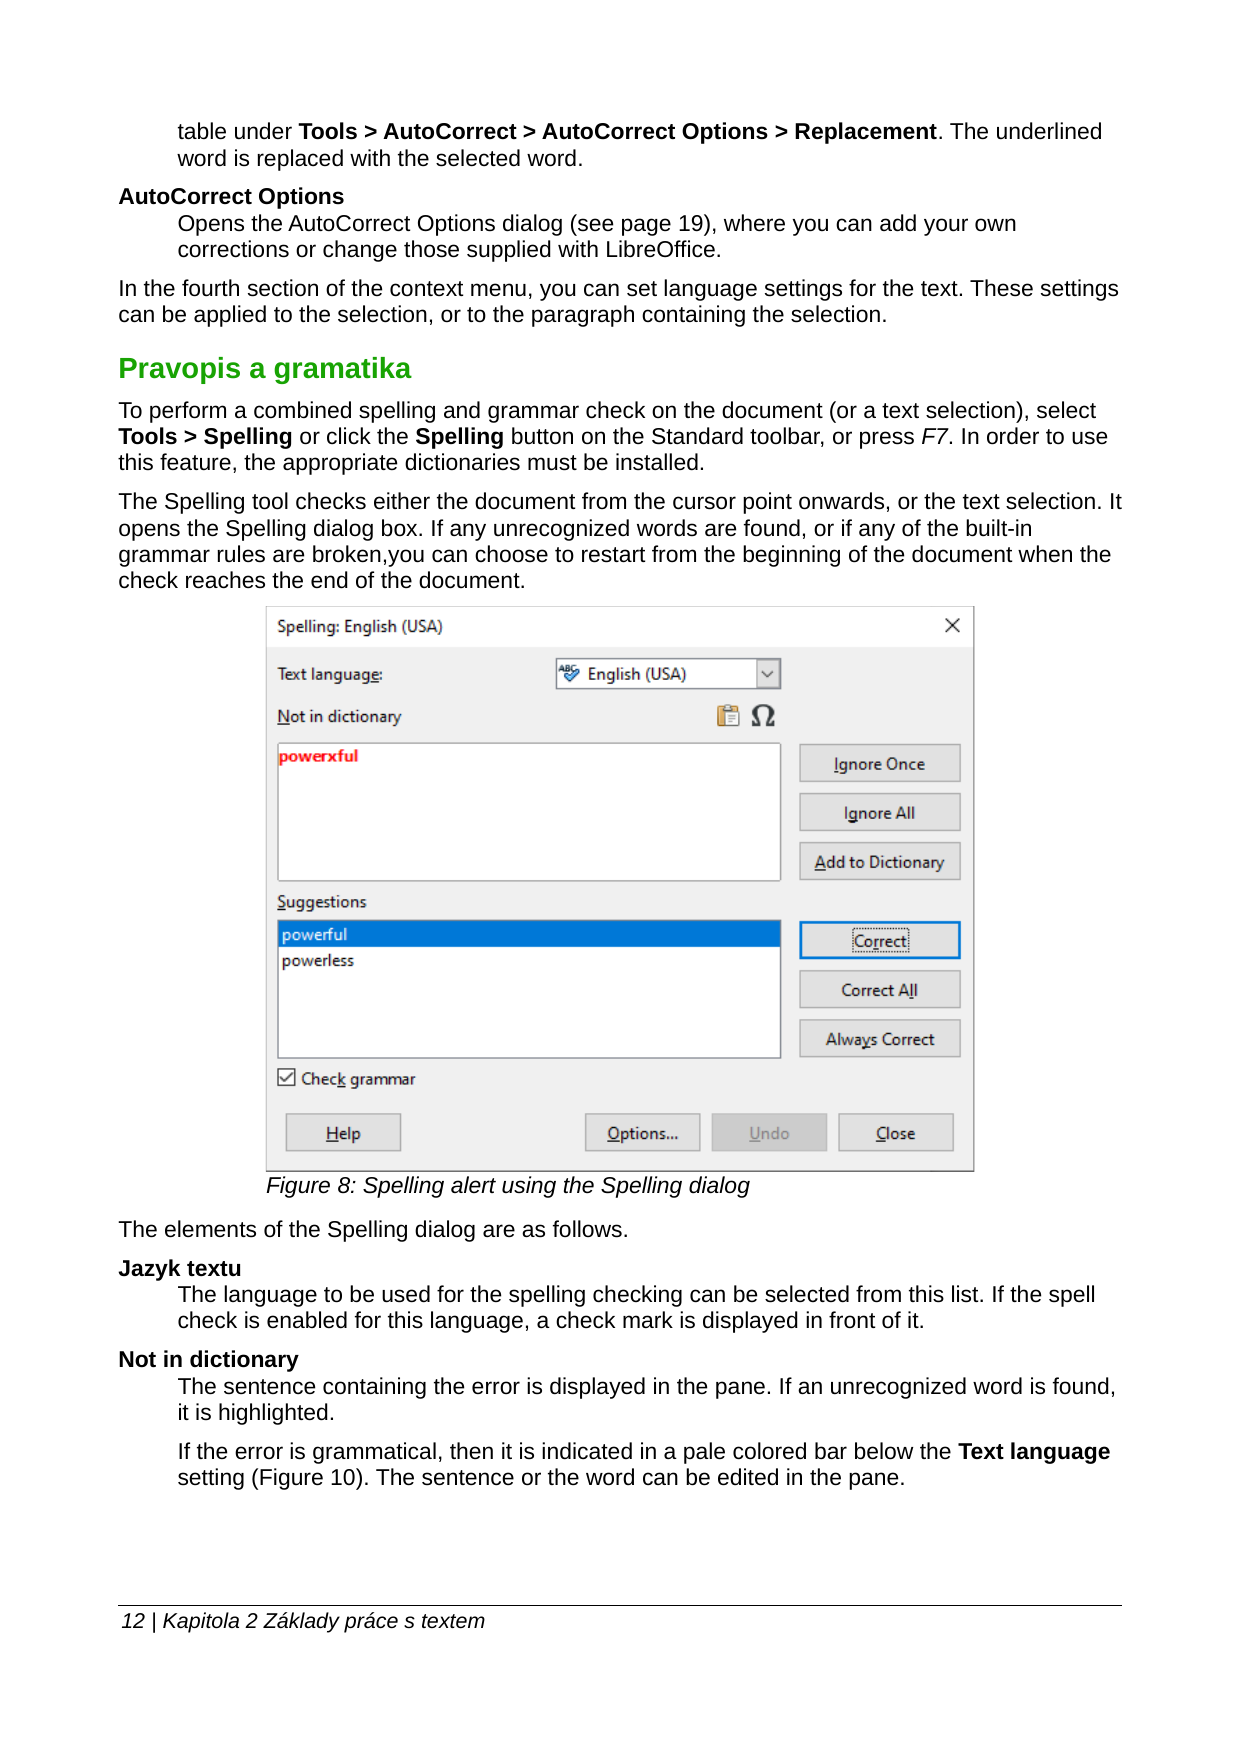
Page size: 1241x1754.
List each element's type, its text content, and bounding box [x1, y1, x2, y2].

text AutoCorrect Options [118, 183, 1122, 210]
text In the fourth section of the context menu, you can set language settings for the text. These settings can be applied to the selection, or to the paragraph containing the selection. [118, 275, 1122, 328]
subtitle Pravopis a gramatika [118, 351, 1122, 385]
text If the error is grammatical, then it is indicated in a pale colored bar below the Text language setting (Figure 10). The sentence or the word can be edited in the pane. [177, 1438, 1122, 1491]
text The language to be used for the spelling checking can be selected from this list. If the spell check is enabled for this language, a check mark is displayed in front of it. [177, 1281, 1122, 1334]
text Not in dictionary [118, 1346, 1122, 1373]
text table under Tools > AutoCorrect > AutoCorrect Options > Replacement. The underlined word is replaced with the selected word. [177, 118, 1122, 171]
text Figure 8: Spelling alert using the Spelling dialog [266, 1172, 974, 1198]
text The Spelling tool checks either the document from the cursor point onwards, or the text selection. It opens the Spelling dialog box. If any unrecognized words are found, or if any of the built-in grammar rules are broken,you can choose to restart from the beginning of the document when the check reaches the end of the document. [118, 488, 1122, 593]
text Jazyk textu [118, 1255, 1122, 1281]
picture [265, 606, 975, 1172]
text To perform a combined spelling and grammar check on the document (or a text selection), select Tools > Spelling or click the Spelling button on the Standard toolbar, or press F7. In order to use this feature, the appropriate dictionaries must be installed. [118, 397, 1122, 476]
list The elements of the Spelling dialog are as follows. [118, 1216, 1122, 1242]
text The sentence containing the error is displayed in the pane. If an unrecognized word is found, it is highlighted. [177, 1373, 1122, 1425]
text Opens the AutoCorrect Options dialog (see page 19), where you can add your own corrections or change those supplied with LibreOffice. [177, 210, 1122, 262]
